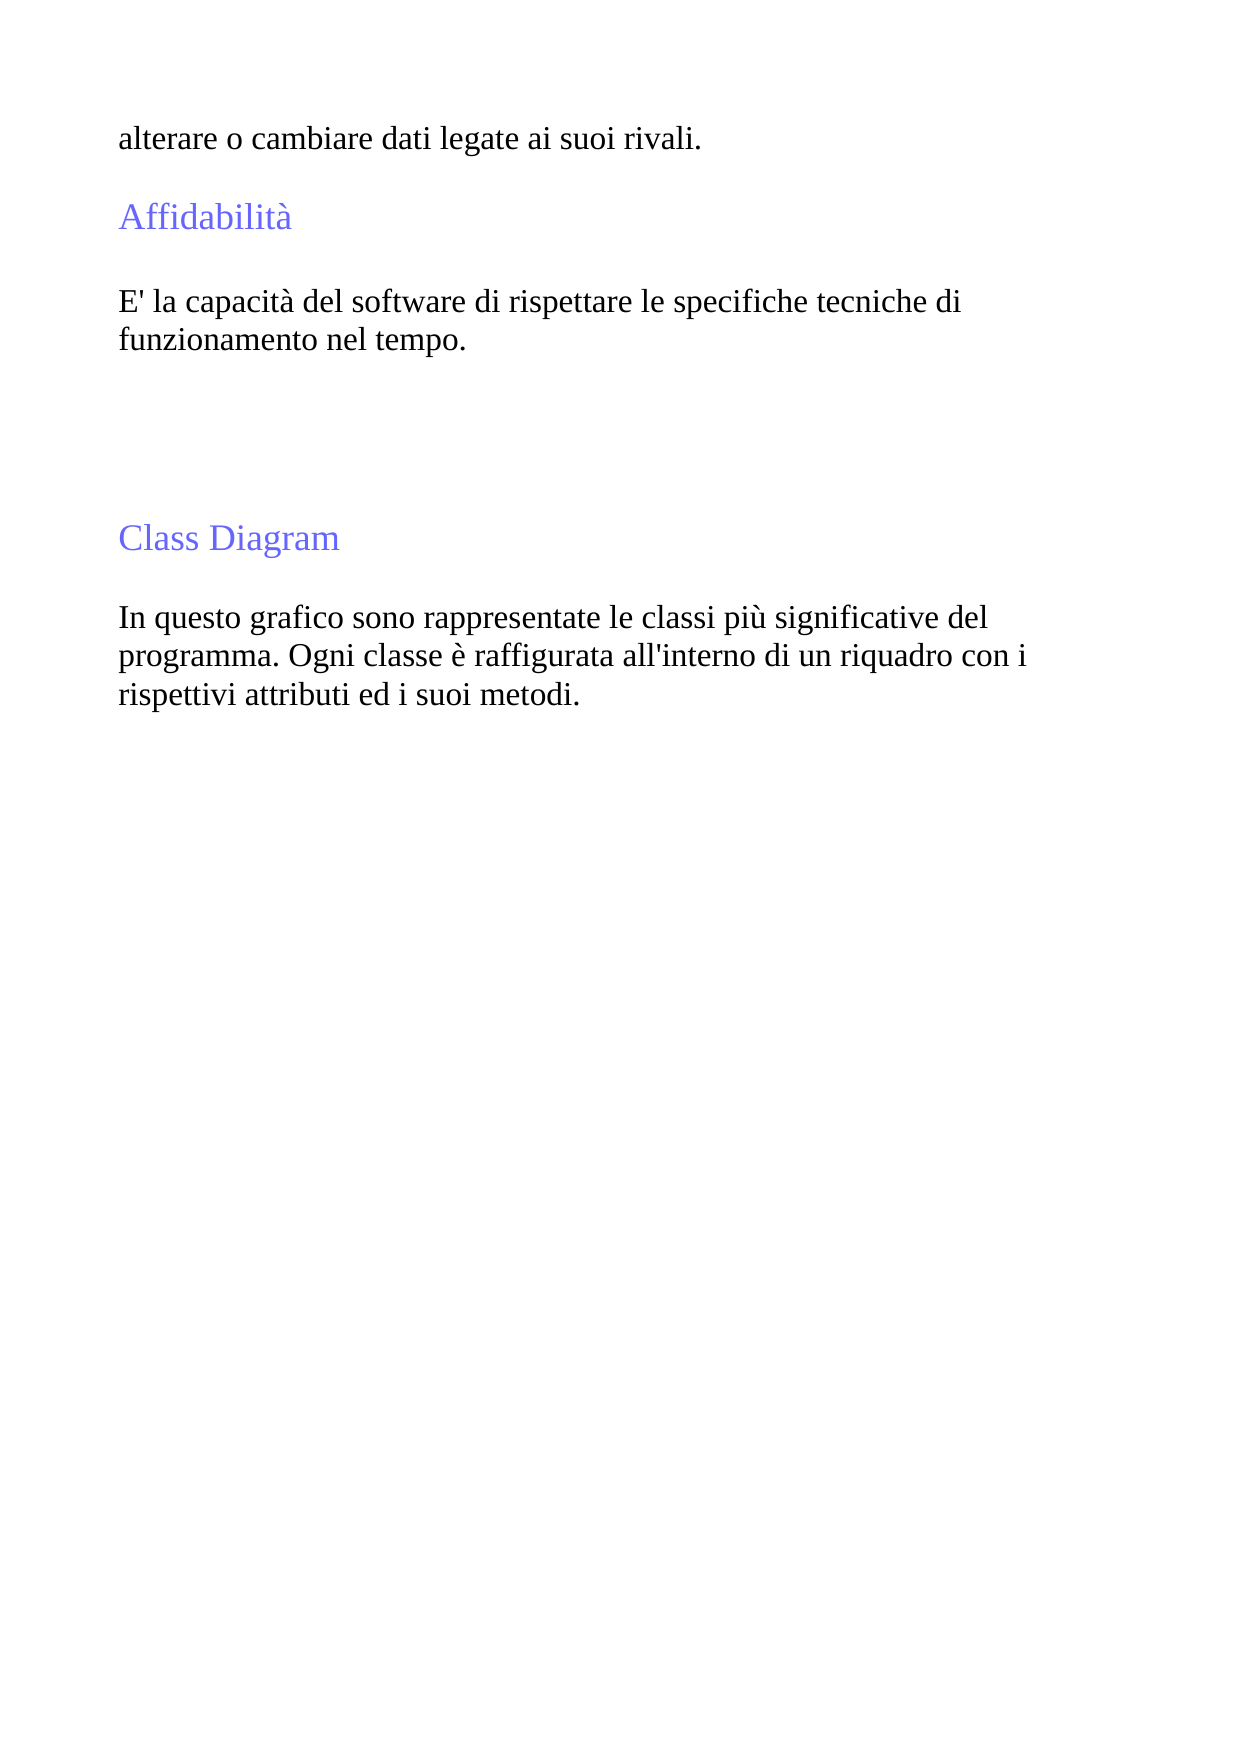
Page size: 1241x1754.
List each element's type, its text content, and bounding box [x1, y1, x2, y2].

text Affidabilità [118, 195, 1122, 238]
text In questo grafico sono rappresentate le classi più significative del programma. Ogni classe è raffigurata all'interno di un riquadro con i rispettivi attributi ed i suoi metodi. [118, 597, 1122, 712]
text E' la capacità del software di rispettare le specifiche tecniche di funzionamento nel tempo. [118, 281, 1122, 358]
text alterare o cambiare dati legate ai suoi rivali. [118, 118, 1122, 156]
text Class Diagram [118, 516, 1122, 559]
